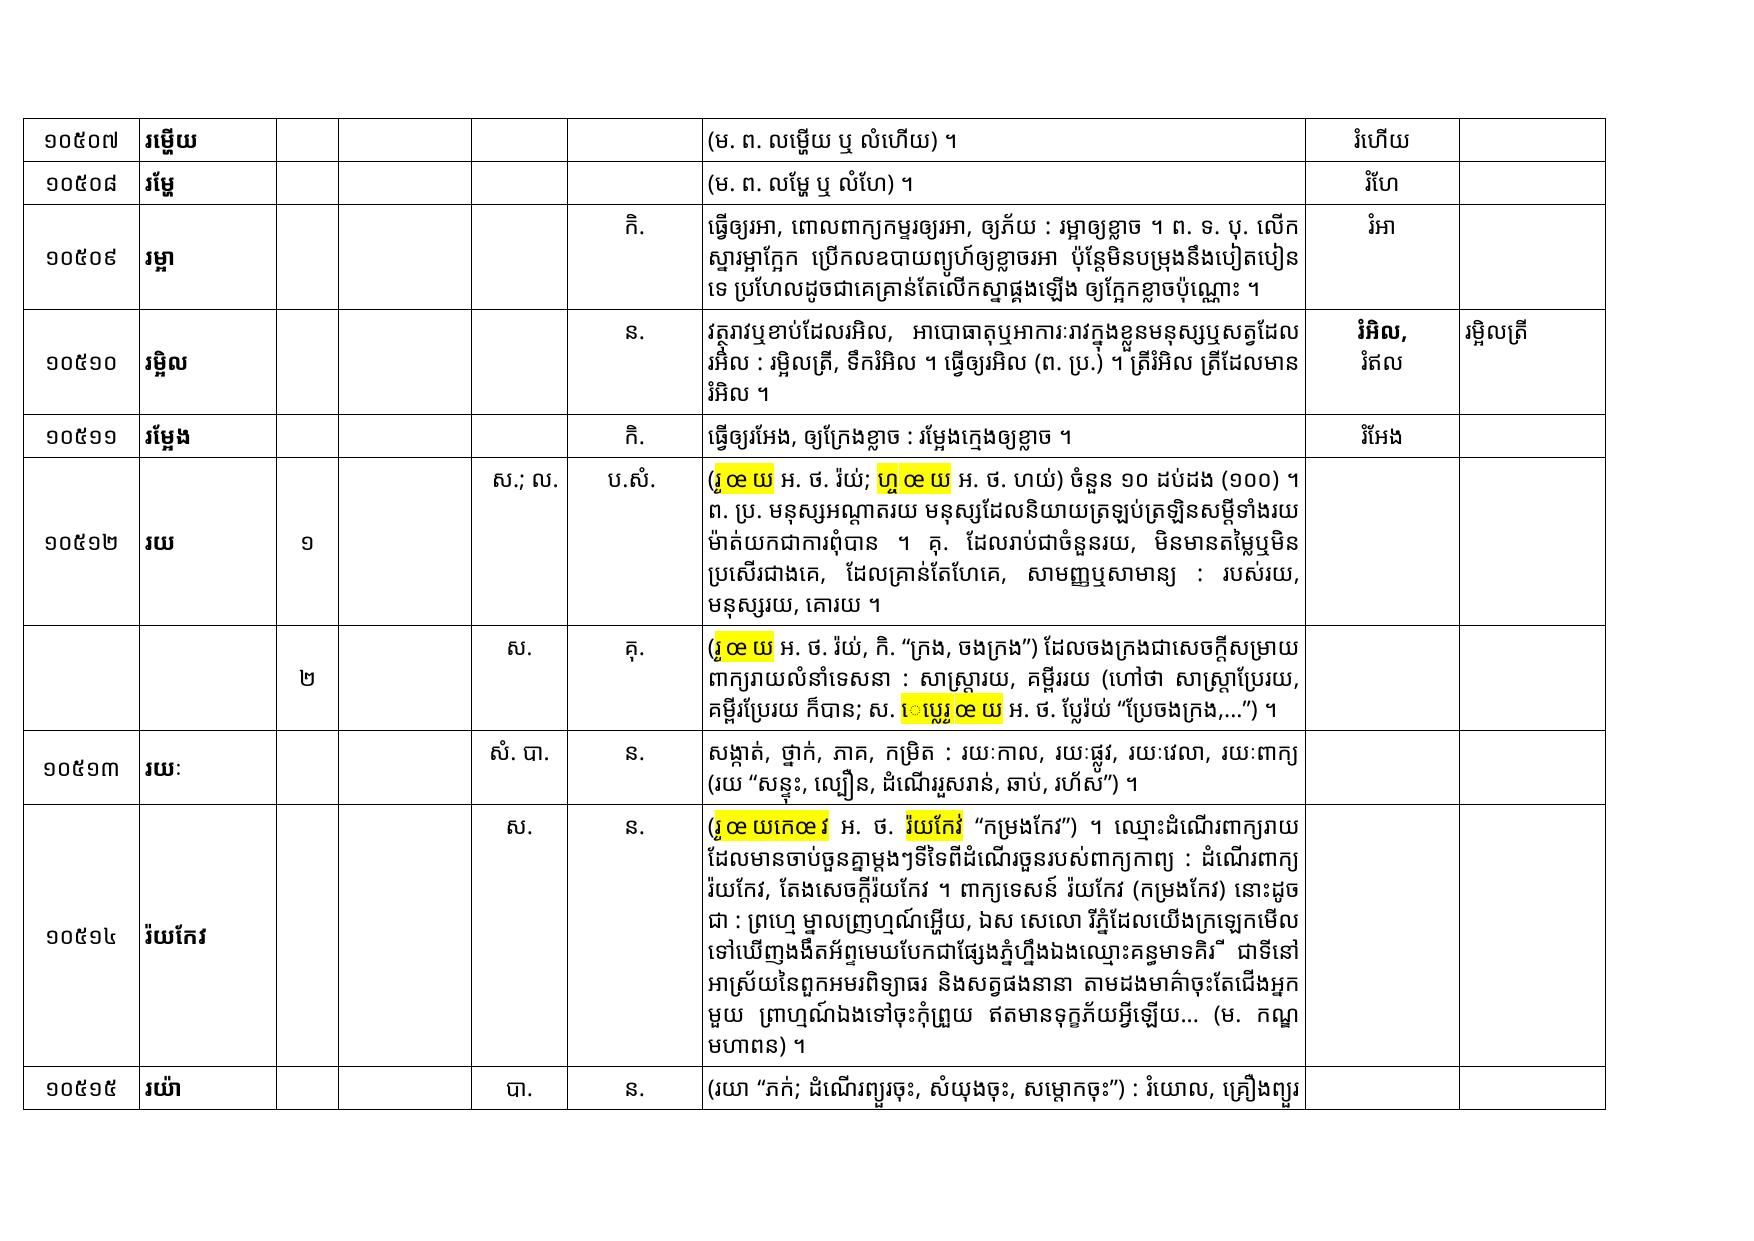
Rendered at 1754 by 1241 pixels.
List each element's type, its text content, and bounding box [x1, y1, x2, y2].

table_cell [339, 415, 471, 457]
table_cell ន. [568, 310, 702, 414]
table_cell [472, 119, 567, 161]
table_cell [1460, 162, 1605, 204]
table_cell ១០៥១២ [24, 458, 139, 625]
table_cell រម្អែង [140, 415, 276, 457]
table_cell [568, 119, 702, 161]
table_cell ធ្វើ​ឲ្យ​រអា, ពោល​ពាក្យ​កម្ទរ​ឲ្យ​រអា, ឲ្យ​ភ័យ : រម្អា​ឲ្យ​ខ្លាច ។ ព. ទ. បុ. លើក​ស្នា​រម្អា​ក្អែក ប្រើ​កល​ឧបាយ​ព្យូហ៍​ឲ្យ​ខ្លាច​រអា ប៉ុន្តែ​មិន​បម្រុង​នឹង​បៀត​បៀន​ទេ ប្រហែល​ដូច​ជា​គេ​គ្រាន់​តែ​លើក​ស្នា​ផ្គង​ឡើង ឲ្យ​ក្អែក​ខ្លាច​ប៉ុណ្ណោះ ។ [703, 205, 1305, 309]
table_cell [339, 805, 471, 1066]
table_cell វត្ថុ​រាវ​ឬ​ខាប់​ដែល​រអិល, អាបោ​ធាតុ​ឬ​អាការៈ​រាវ​ក្នុង​ខ្លួន​មនុស្ស​ឬ​សត្វ​ដែល​រអិល : រម្អិល​ត្រី, ទឹក​រំអិល ។ ធ្វើ​ឲ្យ​រអិល (ព. ប្រ.) ។ ត្រី​រំអិល ត្រី​ដែល​មាន​រំអិល ។ [703, 310, 1305, 414]
table_cell [339, 1067, 471, 1109]
table_cell កិ. [568, 205, 702, 309]
table_cell [472, 415, 567, 457]
table_cell ន. [568, 805, 702, 1066]
table_cell [1460, 805, 1605, 1066]
table_cell [1306, 458, 1459, 625]
table_cell (ម. ព. លម្ហែ ឬ លំហែ) ។ [703, 162, 1305, 204]
table_cell (រ្ចœយ អ. ថ. រ៉យ់, កិ. “ក្រង, ចង​ក្រង”) ដែល​ចង​ក្រង​ជា​សេចក្ដី​សម្រាយ​ពាក្យ​រាយ​លំនាំ​ទេសនា : សាស្រ្តា​រយ, គម្ពីរ​រយ (ហៅ​ថា សាស្រ្តា​ប្រែ​រយ, គម្ពីរ​ប្រែ​រយ ក៏​បាន; ស. េប្លេរ្ចœយ អ. ថ. ប្លែរ៉យ់​ “ប្រែ​ចង​ក្រង,...”) ។ [703, 626, 1305, 730]
table_cell [339, 731, 471, 804]
table_cell [1460, 415, 1605, 457]
table_cell រយ [140, 458, 276, 625]
table_cell (រ្ចœយកេœវ អ. ថ. រ៉យកែវ់ “កម្រង​កែវ”) ។ ឈ្មោះ​ដំណើរ​ពាក្យ​រាយ​ដែល​មាន​ចាប់​ចួន​គ្នា​ម្ដង​ៗ​ទីទៃ​ពី​ដំណើរ​ចួន​របស់​ពាក្យ​កាព្យ : ដំណើរ​ពាក្យ​រ៉យកែវ, តែង​សេចក្ដី​រ៉យកែវ ។ ពាក្យ​ទេសន៍ រ៉យកែវ​ (កម្រង​កែវ) នោះ​ដូច​ជា : ព្រហ្មេ ម្នាល​ញ្រហ្មណ៍​អ្ហើយ, ឯស សេលោ រី​ភ្នំ​ដែល​យើង​ក្រឡេក​មើល​ទៅ​ឃើញ​ងងឹត​អ័ព្ទ​មេឃ​បែក​ជា​ផ្សែង​ភ្នំ​ហ្នឹង​ឯង​ឈ្មោះ​គន្ធមាទ​គិរី ជា​ទី​នៅ​អាស្រ័យ​នៃ​ពួក​អមរ​ពិទ្យាធរ និង​សត្វ​ផង​នានា តាម​ដង​មាគ៌ា​ចុះ​តែ​ជើង​អ្នក​មួយ ព្រាហ្មណ៍​ឯង​ទៅ​ចុះ​កុំ​ព្រួយ ឥត​មាន​ទុក្ខ​ភ័យ​អ្វី​ឡើយ... (ម. កណ្ឌ​មហាពន) ។ [703, 805, 1305, 1066]
table_cell ១០៥១៤ [24, 805, 139, 1066]
table_cell [339, 162, 471, 204]
table_cell [277, 310, 338, 414]
table_cell រំអា [1306, 205, 1459, 309]
table_cell ប.សំ. [568, 458, 702, 625]
table_cell [1460, 731, 1605, 804]
table_cell [1306, 805, 1459, 1066]
table_cell [277, 415, 338, 457]
table_cell [1306, 731, 1459, 804]
table_cell (រ្ចœយ អ. ថ. រ៉យ់; ហ្ចœយ អ. ថ. ហយ់) ចំនួន ១០ ដប់​ដង (១០០) ។ ព. ប្រ. មនុស្ស​អណ្ដាត​រយ មនុស្ស​ដែល​និយាយ​ត្រឡប់​ត្រឡិន​សម្ដី​ទាំង​រយ​ម៉ាត់​យក​ជា​ការ​ពុំ​បាន ។ គុ. ដែល​រាប់​ជា​ចំនួន​រយ, មិន​មាន​តម្លៃ​ឬ​មិន​ប្រសើរ​ជាង​គេ, ដែល​គ្រាន់​តែ​ហែ​គេ, សាមញ្ញ​ឬ​សាមាន្យ : របស់​រយ, មនុស្ស​រយ, គោ​រយ ។ [703, 458, 1305, 625]
table_cell រយៈ [140, 731, 276, 804]
table_cell រ៉យកែវ [140, 805, 276, 1066]
table_cell រម្អិល [140, 310, 276, 414]
table_cell សំ. បា. [472, 731, 567, 804]
table_cell [472, 310, 567, 414]
table_cell ន. [568, 1067, 702, 1109]
table_cell [277, 731, 338, 804]
table_cell ស. [472, 805, 567, 1066]
table_cell ១០៥០៩ [24, 205, 139, 309]
table_cell រំអែង [1306, 415, 1459, 457]
table_cell [339, 626, 471, 730]
table_cell ១០៥០៧ [24, 119, 139, 161]
table_cell [339, 205, 471, 309]
table_cell [277, 119, 338, 161]
table_cell [339, 458, 471, 625]
table_cell រម្អា [140, 205, 276, 309]
table_cell [1460, 458, 1605, 625]
table_cell [1460, 626, 1605, 730]
table_cell [1460, 119, 1605, 161]
table_cell [24, 626, 139, 730]
table_cell (រយា “ភក់; ដំណើរ​ព្យួរ​ចុះ, សំយុង​ចុះ, សម្តោក​ចុះ”) : រំយោល, គ្រឿង​ព្យួរ​ [703, 1067, 1305, 1109]
table_cell ១ [277, 458, 338, 625]
table_cell រម្អិល​ត្រី [1460, 310, 1605, 414]
table_cell ១០៥១៣ [24, 731, 139, 804]
table_cell ១០៥០៨ [24, 162, 139, 204]
table_cell [1460, 205, 1605, 309]
table_cell [277, 805, 338, 1066]
table_cell រម្ហើយ [140, 119, 276, 161]
table_cell (ម. ព. លម្ហើយ ឬ លំហើយ) ។ [703, 119, 1305, 161]
table_cell [140, 626, 276, 730]
table_cell រំហើយ [1306, 119, 1459, 161]
table_cell [1306, 1067, 1459, 1109]
table_cell ១០៥១៥ [24, 1067, 139, 1109]
table_cell [339, 119, 471, 161]
table_cell [277, 162, 338, 204]
table_cell [277, 1067, 338, 1109]
table_cell រំអិល, រំឥល [1306, 310, 1459, 414]
table_cell [568, 162, 702, 204]
table_cell [1306, 626, 1459, 730]
table_cell គុ. [568, 626, 702, 730]
table_cell ស.; ល. [472, 458, 567, 625]
table_cell [472, 162, 567, 204]
table_cell រំហែ [1306, 162, 1459, 204]
table_cell [339, 310, 471, 414]
table_cell ២ [277, 626, 338, 730]
table_cell [277, 205, 338, 309]
table_cell រយ៉ា [140, 1067, 276, 1109]
table_cell [1460, 1067, 1605, 1109]
table_cell [472, 205, 567, 309]
table_cell បា. [472, 1067, 567, 1109]
table_cell សង្កាត់, ថ្នាក់, ភាគ, កម្រិត : រយៈ​កាល, រយៈ​ផ្លូវ, រយៈ​វេលា, រយៈ​ពាក្យ (រយ “សន្ទុះ, ល្បឿន, ដំណើរ​រួស​រាន់, ឆាប់, រហ័ស”) ។ [703, 731, 1305, 804]
table_cell ធ្វើ​ឲ្យ​រអែង, ឲ្យ​ក្រែង​ខ្លាច : រម្អែង​ក្មេង​ឲ្យ​ខ្លាច ។ [703, 415, 1305, 457]
table_cell ន. [568, 731, 702, 804]
table_cell ស. [472, 626, 567, 730]
table_cell ១០៥១១ [24, 415, 139, 457]
table_cell ១០៥១០ [24, 310, 139, 414]
table_cell រម្ហែ [140, 162, 276, 204]
table_cell កិ. [568, 415, 702, 457]
